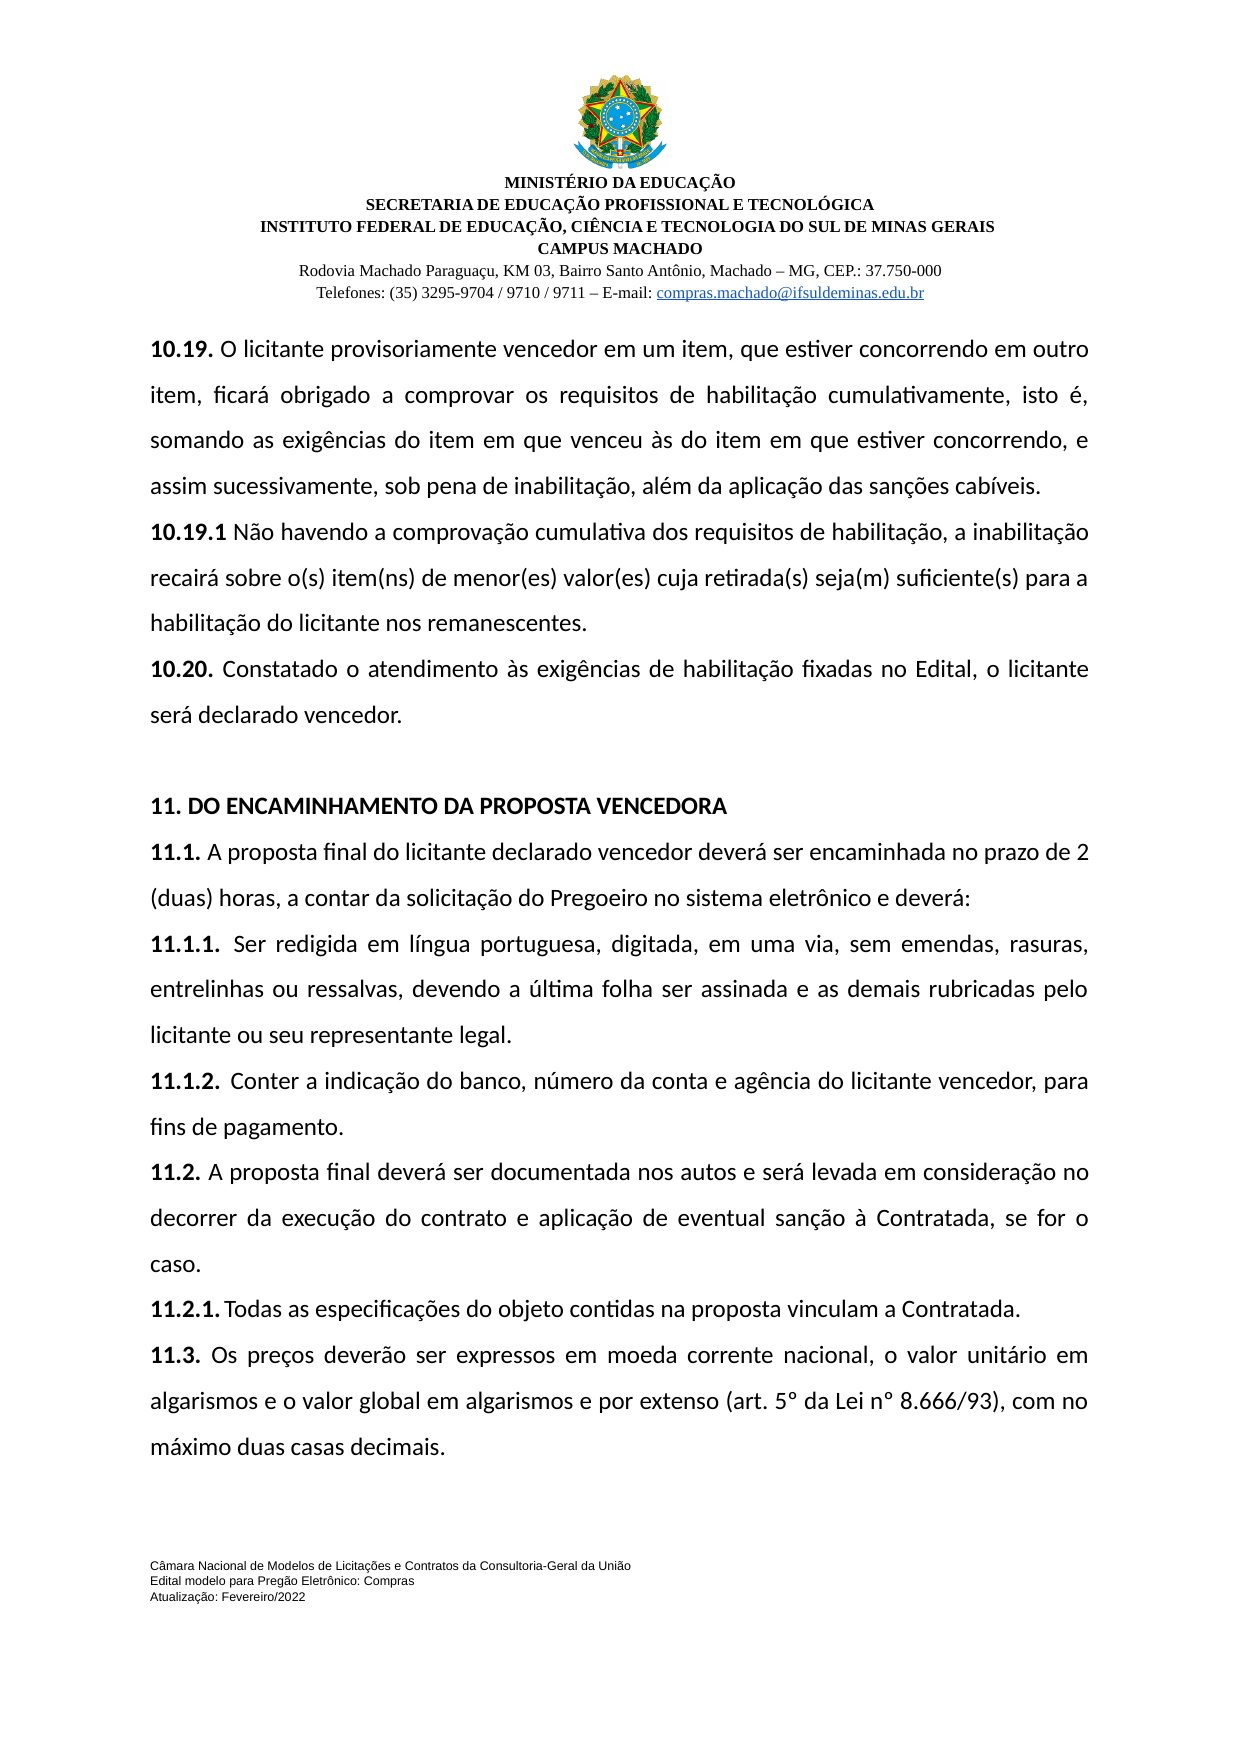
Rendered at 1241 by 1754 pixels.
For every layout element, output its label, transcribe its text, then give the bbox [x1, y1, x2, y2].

text 11.3. Os preços deverão ser expressos em moeda corrente nacional, o valor unitário em algarismos e o valor global em algarismos e por extenso (art. 5º da Lei nº 8.666/93), com no máximo duas casas decimais. [150, 1339, 1090, 1461]
list 10.19.1 Não havendo a comprovação cumulativa dos requisitos de habilitação, a inabilitação recairá sobre o(s) item(ns) de menor(es) valor(es) cuja retirada(s) seja(m) suficiente(s) para a habilitação do licitante nos remanescentes. [150, 516, 1090, 638]
picture [613, 164, 628, 169]
list 10.19. O licitante provisoriamente vencedor em um item, que estiver concorrendo em outro item, ficará obrigado a comprovar os requisitos de habilitação cumulativamente, isto é, somando as exigências do item em que venceu às do item em que estiver concorrendo, e assim sucessivamente, sob pena de inabilitação, além da aplicação das sanções cabíveis. [150, 333, 1090, 501]
list 10.20. Constatado o atendimento às exigências de habilitação fixadas no Edital, o licitante será declarado vencedor. [150, 653, 1090, 729]
text 11.1.2. Conter a indicação do banco, número da conta e agência do licitante vencedor, para fins de pagamento. [150, 1065, 1090, 1141]
text 11. DO ENCAMINHAMENTO DA PROPOSTA VENCEDORA [150, 791, 1090, 821]
picture [639, 150, 650, 156]
text 11.1.1. Ser redigida em língua portuguesa, digitada, em uma via, sem emendas, rasuras, entrelinhas ou ressalvas, devendo a última folha ser assinada e as demais rubricadas pelo licitante ou seu representante legal. [150, 928, 1090, 1050]
picture [573, 75, 667, 169]
text 11.2. A proposta final deverá ser documentada nos autos e será levada em consideração no decorrer da execução do contrato e aplicação de eventual sanção à Contratada, se for o caso. [150, 1156, 1090, 1278]
text 11.2.1. Todas as especificações do objeto contidas na proposta vinculam a Contratada. [150, 1293, 1090, 1324]
text 11.1. A proposta final do licitante declarado vencedor deverá ser encaminhada no prazo de 2 (duas) horas, a contar da solicitação do Pregoeiro no sistema eletrônico e deverá: [150, 836, 1090, 912]
